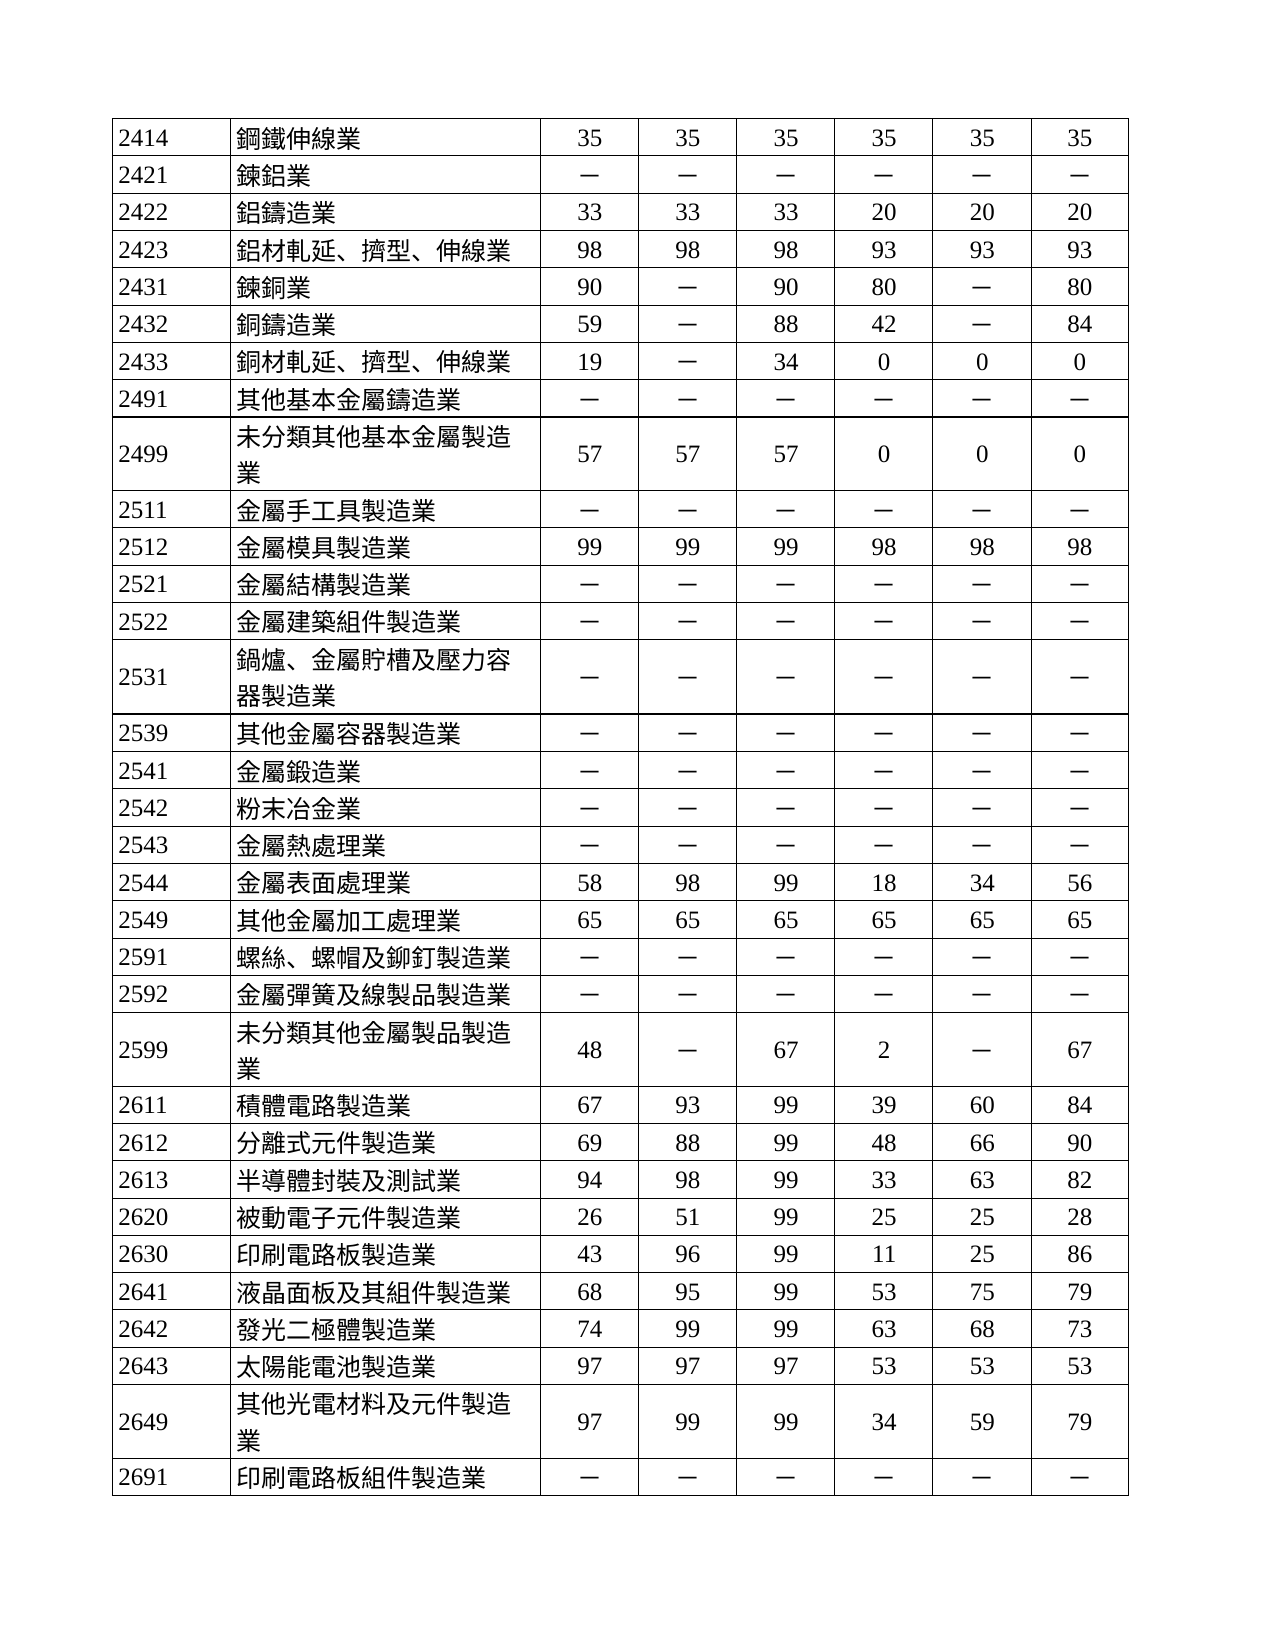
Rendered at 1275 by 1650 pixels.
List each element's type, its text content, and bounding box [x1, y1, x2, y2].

table_cell 33 [737, 194, 834, 230]
table_cell 66 [933, 1124, 1031, 1160]
table_cell － [541, 976, 638, 1012]
table_cell 98 [737, 231, 834, 267]
table_cell － [639, 566, 736, 602]
table_cell 2611 [113, 1087, 230, 1123]
table_cell 96 [639, 1236, 736, 1272]
table_cell 35 [639, 119, 736, 155]
table_cell 33 [835, 1161, 932, 1197]
table_cell 34 [737, 343, 834, 379]
table_cell 79 [1032, 1385, 1128, 1457]
table_cell 65 [835, 901, 932, 937]
table_cell 98 [933, 528, 1031, 564]
table_cell － [933, 939, 1031, 975]
table_cell 粉末冶金業 [231, 789, 540, 826]
table_cell 65 [737, 901, 834, 937]
table_cell 2641 [113, 1273, 230, 1309]
table_cell － [737, 939, 834, 975]
table_cell 2543 [113, 827, 230, 863]
table_header 其他金屬容器製造業 [231, 715, 540, 751]
table_cell 42 [835, 306, 932, 342]
table_cell 2542 [113, 789, 230, 826]
table_cell 鍋爐、金屬貯槽及壓力容器製造業 [231, 640, 540, 713]
table_cell 2432 [113, 306, 230, 342]
table_cell 35 [541, 119, 638, 155]
table_header － [639, 715, 736, 751]
table_cell 90 [541, 268, 638, 304]
table_cell － [639, 827, 736, 863]
table_cell 33 [639, 194, 736, 230]
table_cell － [835, 156, 932, 193]
table_cell 金屬建築組件製造業 [231, 603, 540, 639]
table_cell 35 [737, 119, 834, 155]
table_cell － [933, 789, 1031, 826]
table_cell 59 [541, 306, 638, 342]
table_cell 20 [933, 194, 1031, 230]
table_cell 99 [737, 1310, 834, 1347]
table_cell 97 [541, 1348, 638, 1384]
table_cell 99 [737, 1385, 834, 1457]
table_cell － [541, 640, 638, 713]
table_cell 99 [737, 1199, 834, 1235]
table_cell 2620 [113, 1199, 230, 1235]
table_cell 57 [541, 418, 638, 490]
table_cell 88 [639, 1124, 736, 1160]
table_cell － [1032, 603, 1128, 639]
table_cell 68 [933, 1310, 1031, 1347]
table_cell － [933, 640, 1031, 713]
table_cell 65 [639, 901, 736, 937]
table_cell 11 [835, 1236, 932, 1272]
table_cell 53 [933, 1348, 1031, 1384]
table_cell － [639, 156, 736, 193]
table_cell － [835, 789, 932, 826]
table_cell － [541, 1459, 638, 1495]
table_cell － [639, 268, 736, 304]
table_cell 2613 [113, 1161, 230, 1197]
table_cell 99 [737, 1273, 834, 1309]
table_cell － [1032, 1459, 1128, 1495]
table_cell － [1032, 976, 1128, 1012]
table_cell 金屬模具製造業 [231, 528, 540, 564]
table_header － [541, 715, 638, 751]
table_cell － [933, 976, 1031, 1012]
table_cell 鋁材軋延、擠型、伸線業 [231, 231, 540, 267]
table_cell － [835, 603, 932, 639]
table_cell 2630 [113, 1236, 230, 1272]
table_cell 被動電子元件製造業 [231, 1199, 540, 1235]
table_cell － [737, 976, 834, 1012]
table_cell 印刷電路板組件製造業 [231, 1459, 540, 1495]
table_cell 99 [639, 1310, 736, 1347]
table_cell 0 [1032, 418, 1128, 490]
table_cell － [1032, 827, 1128, 863]
table_cell 2499 [113, 418, 230, 490]
table_cell 60 [933, 1087, 1031, 1123]
table_cell 25 [835, 1199, 932, 1235]
table_cell 33 [541, 194, 638, 230]
table_cell 98 [1032, 528, 1128, 564]
table_cell 液晶面板及其組件製造業 [231, 1273, 540, 1309]
table_cell 金屬熱處理業 [231, 827, 540, 863]
table_header － [1032, 715, 1128, 751]
table_cell 鍊鋁業 [231, 156, 540, 193]
table_cell 半導體封裝及測試業 [231, 1161, 540, 1197]
table_cell 69 [541, 1124, 638, 1160]
table_cell 螺絲、螺帽及鉚釘製造業 [231, 939, 540, 975]
table_cell 2591 [113, 939, 230, 975]
table_cell － [1032, 491, 1128, 527]
table_cell 2521 [113, 566, 230, 602]
table_cell － [933, 491, 1031, 527]
table_cell 63 [933, 1161, 1031, 1197]
table_cell 95 [639, 1273, 736, 1309]
table_cell 太陽能電池製造業 [231, 1348, 540, 1384]
table_cell － [835, 640, 932, 713]
table_cell － [737, 827, 834, 863]
table_cell 26 [541, 1199, 638, 1235]
table_cell － [835, 491, 932, 527]
table_cell 58 [541, 864, 638, 900]
table_cell 積體電路製造業 [231, 1087, 540, 1123]
table_cell 0 [1032, 343, 1128, 379]
table_cell － [541, 752, 638, 788]
table_cell 74 [541, 1310, 638, 1347]
table_cell － [541, 603, 638, 639]
table_cell 其他光電材料及元件製造業 [231, 1385, 540, 1457]
table_cell － [835, 566, 932, 602]
table_cell 99 [737, 528, 834, 564]
table_cell － [835, 976, 932, 1012]
table_cell 未分類其他金屬製品製造業 [231, 1013, 540, 1086]
table_cell 19 [541, 343, 638, 379]
table_cell 53 [835, 1348, 932, 1384]
table_cell 2599 [113, 1013, 230, 1086]
table_cell 2433 [113, 343, 230, 379]
table_cell 2522 [113, 603, 230, 639]
table_cell 18 [835, 864, 932, 900]
table_cell 2431 [113, 268, 230, 304]
table_cell － [541, 939, 638, 975]
table_cell 99 [639, 528, 736, 564]
table_cell 2414 [113, 119, 230, 155]
table_cell 99 [639, 1385, 736, 1457]
table_cell 金屬表面處理業 [231, 864, 540, 900]
table_cell － [737, 789, 834, 826]
table_header － [835, 715, 932, 751]
table_cell 20 [835, 194, 932, 230]
table_cell 53 [1032, 1348, 1128, 1384]
table_cell 99 [737, 1161, 834, 1197]
table_cell 93 [933, 231, 1031, 267]
table_cell 57 [639, 418, 736, 490]
table_cell 97 [639, 1348, 736, 1384]
table_cell 鋁鑄造業 [231, 194, 540, 230]
table_cell － [1032, 789, 1128, 826]
table_cell － [1032, 752, 1128, 788]
table_cell 93 [1032, 231, 1128, 267]
table_cell － [639, 789, 736, 826]
table_cell － [541, 156, 638, 193]
table_cell 2592 [113, 976, 230, 1012]
table_cell 2423 [113, 231, 230, 267]
table_cell － [933, 268, 1031, 304]
table_cell － [737, 566, 834, 602]
table_cell 99 [737, 1087, 834, 1123]
table_header － [737, 715, 834, 751]
table_cell 35 [835, 119, 932, 155]
table_cell 39 [835, 1087, 932, 1123]
table_cell 99 [737, 864, 834, 900]
table_cell 67 [1032, 1013, 1128, 1086]
table_cell 鋼鐵伸線業 [231, 119, 540, 155]
table_cell － [639, 752, 736, 788]
table_cell － [737, 156, 834, 193]
table_cell － [541, 566, 638, 602]
table_cell 79 [1032, 1273, 1128, 1309]
table_cell 99 [541, 528, 638, 564]
table_cell 57 [737, 418, 834, 490]
table_cell 68 [541, 1273, 638, 1309]
table_cell 59 [933, 1385, 1031, 1457]
table_cell 0 [835, 343, 932, 379]
table_cell － [639, 1013, 736, 1086]
table_cell 63 [835, 1310, 932, 1347]
table_cell － [933, 752, 1031, 788]
table_cell 97 [737, 1348, 834, 1384]
table_cell － [933, 1013, 1031, 1086]
table_cell － [639, 491, 736, 527]
table_cell 金屬彈簧及線製品製造業 [231, 976, 540, 1012]
table_cell － [1032, 156, 1128, 193]
table_cell 98 [639, 231, 736, 267]
table_cell 2549 [113, 901, 230, 937]
table_cell 88 [737, 306, 834, 342]
table_cell － [933, 827, 1031, 863]
table_cell 34 [835, 1385, 932, 1457]
table_cell 73 [1032, 1310, 1128, 1347]
table_cell 2612 [113, 1124, 230, 1160]
table_cell 2531 [113, 640, 230, 713]
table_cell 其他基本金屬鑄造業 [231, 380, 540, 416]
table_cell 20 [1032, 194, 1128, 230]
table_cell 99 [737, 1124, 834, 1160]
table_cell 56 [1032, 864, 1128, 900]
table_cell － [639, 939, 736, 975]
table_cell 90 [1032, 1124, 1128, 1160]
table_cell － [1032, 640, 1128, 713]
table_cell － [835, 752, 932, 788]
table_cell 2512 [113, 528, 230, 564]
table_cell 0 [933, 418, 1031, 490]
table_cell － [835, 939, 932, 975]
table_cell 93 [835, 231, 932, 267]
table_cell 發光二極體製造業 [231, 1310, 540, 1347]
table_cell 53 [835, 1273, 932, 1309]
table_cell － [1032, 566, 1128, 602]
table_cell 印刷電路板製造業 [231, 1236, 540, 1272]
table_cell － [639, 343, 736, 379]
table_cell 34 [933, 864, 1031, 900]
table_cell 51 [639, 1199, 736, 1235]
table_cell 鍊銅業 [231, 268, 540, 304]
table_cell 金屬手工具製造業 [231, 491, 540, 527]
table_cell 其他金屬加工處理業 [231, 901, 540, 937]
table_cell 98 [639, 864, 736, 900]
table_cell 65 [1032, 901, 1128, 937]
table_cell 65 [933, 901, 1031, 937]
table_cell － [933, 380, 1031, 416]
table_cell － [737, 640, 834, 713]
table_cell 67 [541, 1087, 638, 1123]
table_cell － [639, 306, 736, 342]
table_cell － [639, 380, 736, 416]
table_cell 86 [1032, 1236, 1128, 1272]
table_cell 98 [639, 1161, 736, 1197]
table_cell 93 [639, 1087, 736, 1123]
table_cell 分離式元件製造業 [231, 1124, 540, 1160]
table_cell 金屬鍛造業 [231, 752, 540, 788]
table_cell － [737, 491, 834, 527]
table_cell － [639, 1459, 736, 1495]
table_cell 2421 [113, 156, 230, 193]
table_cell 65 [541, 901, 638, 937]
table_cell 2 [835, 1013, 932, 1086]
table_cell － [737, 603, 834, 639]
table_cell － [639, 640, 736, 713]
table_cell 25 [933, 1236, 1031, 1272]
table_cell 0 [835, 418, 932, 490]
table_cell － [541, 491, 638, 527]
table_cell 2691 [113, 1459, 230, 1495]
table_cell 80 [835, 268, 932, 304]
table_cell － [1032, 380, 1128, 416]
table_cell － [737, 380, 834, 416]
table_cell 99 [737, 1236, 834, 1272]
table_cell － [737, 752, 834, 788]
table_cell － [835, 1459, 932, 1495]
table_cell 35 [1032, 119, 1128, 155]
table_cell 80 [1032, 268, 1128, 304]
table_cell 2422 [113, 194, 230, 230]
table_cell 2643 [113, 1348, 230, 1384]
table_cell 43 [541, 1236, 638, 1272]
table_cell － [541, 380, 638, 416]
table_header 2539 [113, 715, 230, 751]
table_cell 97 [541, 1385, 638, 1457]
table_cell － [737, 1459, 834, 1495]
table_cell 98 [835, 528, 932, 564]
table_header － [933, 715, 1031, 751]
table_cell － [639, 603, 736, 639]
table_cell 35 [933, 119, 1031, 155]
table_cell 48 [541, 1013, 638, 1086]
table_cell － [933, 566, 1031, 602]
table_cell 0 [933, 343, 1031, 379]
table_cell 82 [1032, 1161, 1128, 1197]
table_cell 90 [737, 268, 834, 304]
table_cell 84 [1032, 1087, 1128, 1123]
table_cell － [933, 603, 1031, 639]
table_cell 金屬結構製造業 [231, 566, 540, 602]
table_cell 2511 [113, 491, 230, 527]
table_cell 28 [1032, 1199, 1128, 1235]
table_cell － [933, 156, 1031, 193]
table_cell － [835, 827, 932, 863]
table_cell － [1032, 939, 1128, 975]
table_cell 2642 [113, 1310, 230, 1347]
table_cell 94 [541, 1161, 638, 1197]
table_cell － [835, 380, 932, 416]
table_cell 75 [933, 1273, 1031, 1309]
table_cell 銅材軋延、擠型、伸線業 [231, 343, 540, 379]
table_cell － [933, 306, 1031, 342]
table_cell 2541 [113, 752, 230, 788]
table_cell 2544 [113, 864, 230, 900]
table_cell 2491 [113, 380, 230, 416]
table_cell 未分類其他基本金屬製造業 [231, 418, 540, 490]
table_cell 銅鑄造業 [231, 306, 540, 342]
table_cell － [933, 1459, 1031, 1495]
table_cell － [541, 827, 638, 863]
table_cell 25 [933, 1199, 1031, 1235]
table_cell 98 [541, 231, 638, 267]
table_cell 48 [835, 1124, 932, 1160]
table_cell － [639, 976, 736, 1012]
table_cell 67 [737, 1013, 834, 1086]
table_cell 2649 [113, 1385, 230, 1457]
table_cell 84 [1032, 306, 1128, 342]
table_cell － [541, 789, 638, 826]
